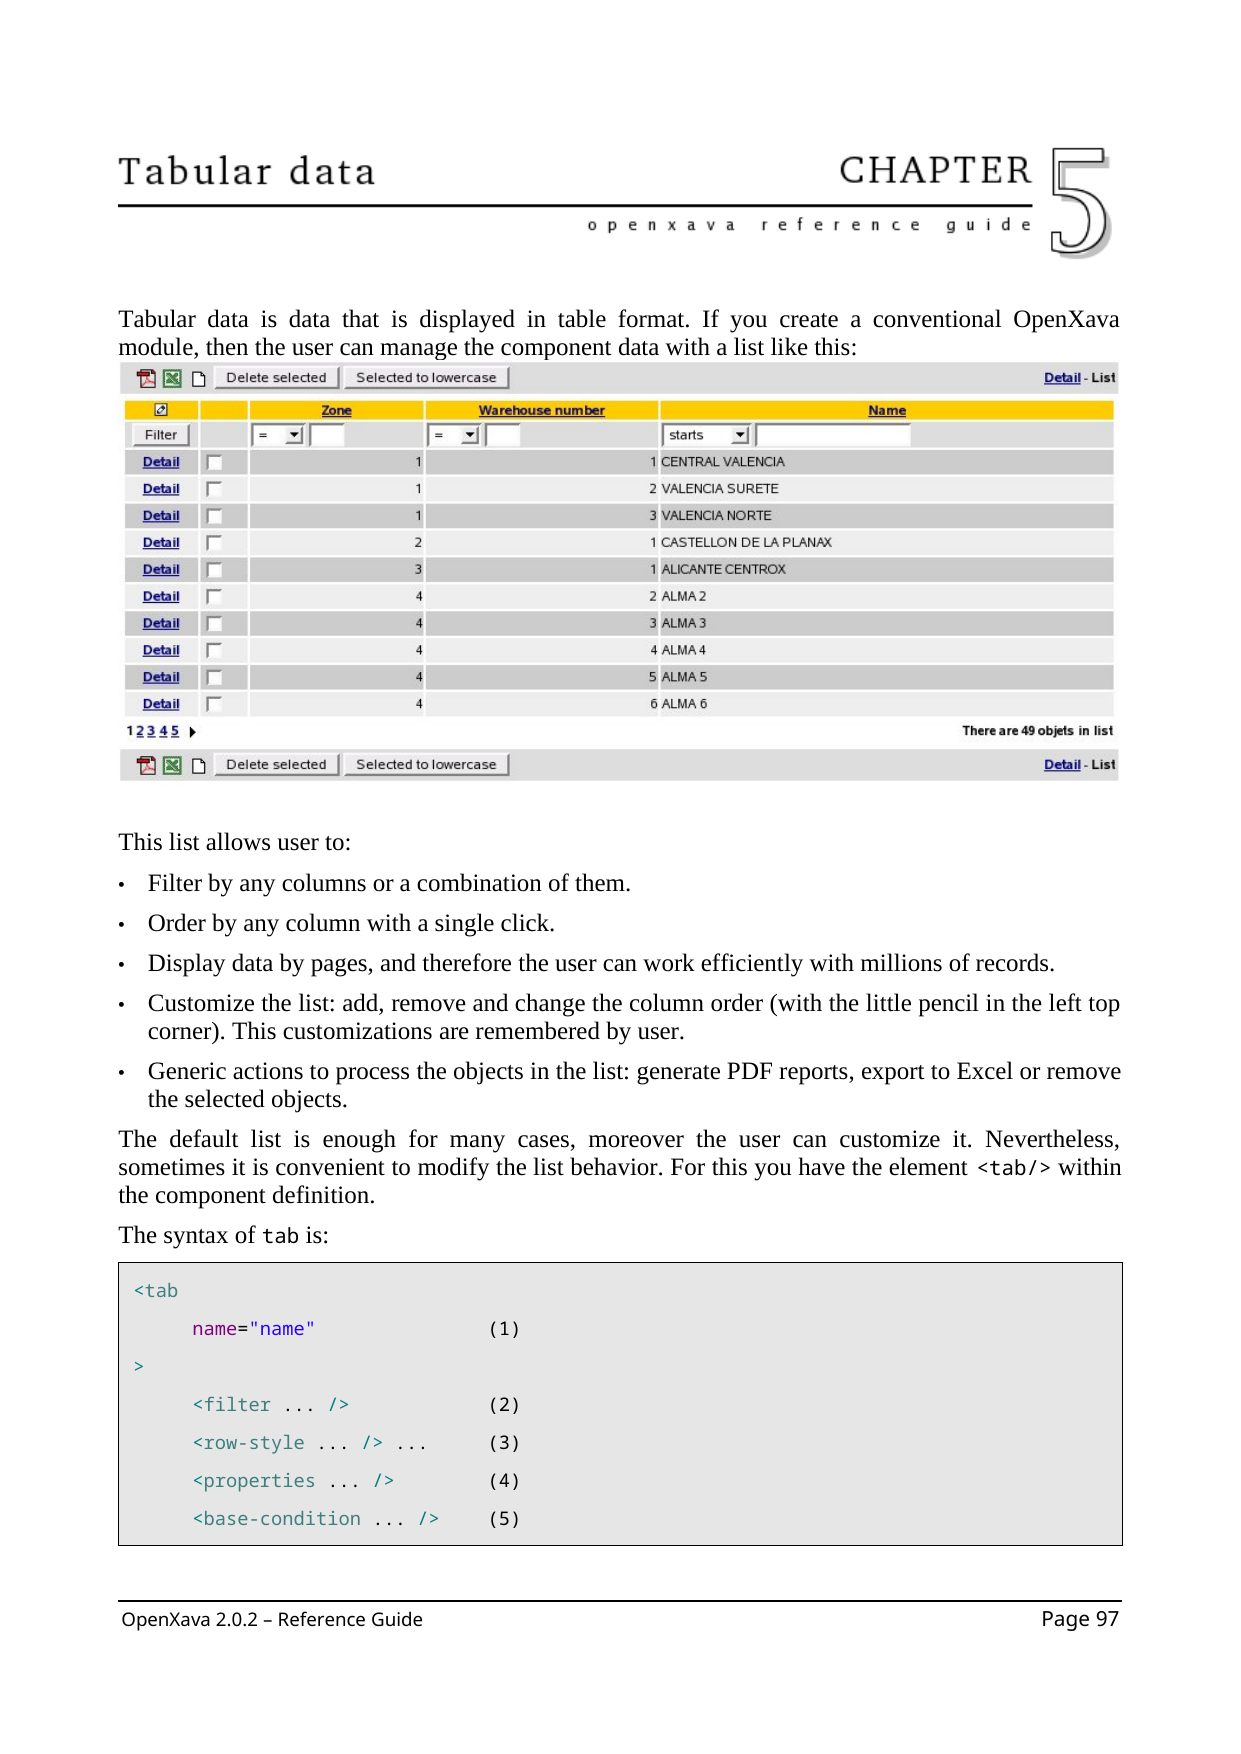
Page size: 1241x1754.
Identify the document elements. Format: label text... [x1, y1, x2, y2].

text <tab [119, 1263, 1122, 1300]
text This list allows user to: [118, 828, 1122, 856]
list Customize the list: add, remove and change the column order (with the little pencil in the left top corner). This customizations are remembered by user. [118, 989, 1122, 1045]
text name="name" (1) [119, 1300, 1122, 1338]
subtitle Tabular data [118, 288, 1122, 293]
list Order by any column with a single click. [118, 909, 1122, 937]
text <properties ... /> (4) [119, 1452, 1122, 1490]
text <base-condition ... /> (5) [119, 1490, 1122, 1545]
picture [118, 118, 1122, 288]
text Tabular data is data that is displayed in table format. If you create a conventional OpenXava module, then the user can manage the component data with a list like this: [118, 305, 1122, 360]
text <row-style ... /> ... (3) [119, 1414, 1122, 1452]
list Display data by pages, and therefore the user can work efficiently with millions of records. [118, 949, 1122, 977]
text The syntax of tab is: [118, 1221, 1122, 1249]
text The default list is enough for many cases, moreover the user can customize it. Nevertheless, sometimes it is convenient to modify the list behavior. For this you have the element <tab/> within the component definition. [118, 1125, 1122, 1209]
list Filter by any columns or a combination of them. [118, 869, 1122, 896]
text <filter ... /> (2) [119, 1376, 1122, 1414]
picture [118, 360, 1122, 789]
text > [119, 1338, 1122, 1376]
list Generic actions to process the objects in the list: generate PDF reports, export to Excel or remove the selected objects. [118, 1057, 1122, 1113]
